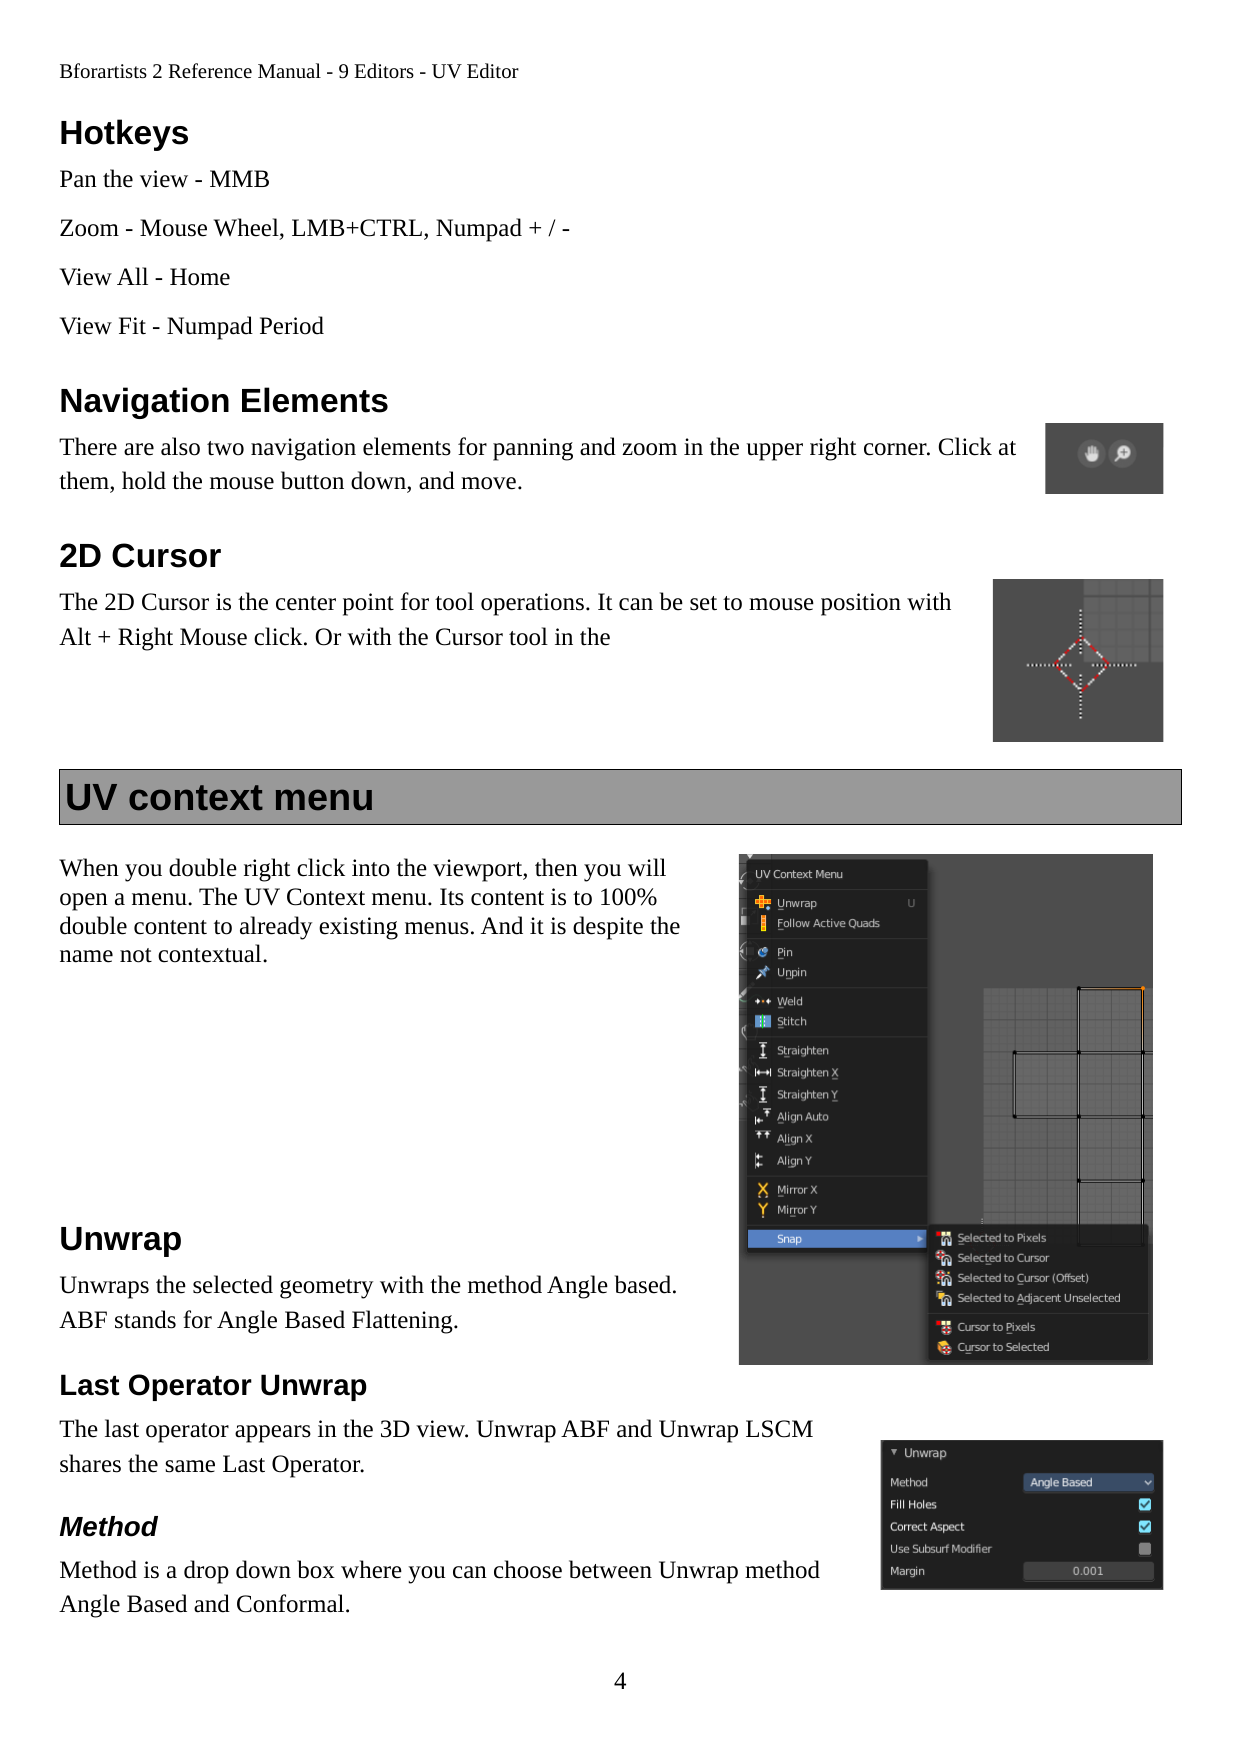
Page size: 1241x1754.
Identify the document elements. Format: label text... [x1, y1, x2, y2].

picture [1045, 423, 1164, 494]
subtitle Method [59, 1511, 880, 1542]
text View Fit - Numpad Period [59, 311, 1181, 340]
subtitle Hotkeys [59, 113, 1181, 151]
text Pan the view - MMB [59, 164, 1181, 192]
subtitle Unwrap [59, 1219, 738, 1258]
table_header UV context menu [60, 770, 1181, 824]
subtitle Navigation Elements [59, 381, 1181, 419]
picture [992, 579, 1164, 742]
subtitle [1153, 1219, 1181, 1258]
text There are also two navigation elements for panning and zoom in the upper right corner. Click at them, hold the mouse button down, and move. [59, 432, 1181, 495]
text The 2D Cursor is the center point for tool operations. It can be set to mouse position with Alt + Right Mouse click. Or with the Cursor tool in the [59, 587, 992, 651]
subtitle [1164, 1511, 1181, 1542]
text When you double right click into the viewport, then you will open a menu. The UV Context menu. Its content is to 100% double content to already existing menus. And it is despite the name not contextual. [59, 853, 1181, 968]
subtitle Last Operator Unwrap [59, 1368, 1181, 1402]
picture [880, 1440, 1164, 1590]
subtitle 2D Cursor [59, 536, 1181, 575]
text Unwraps the selected geometry with the method Angle based. ABF stands for Angle Based Flattening. [59, 1270, 738, 1333]
text View All - Home [59, 262, 1181, 291]
picture [738, 854, 1153, 1365]
text Method is a drop down box where you can choose between Unwrap method Angle Based and Conformal. [59, 1555, 1181, 1618]
text Zoom - Mouse Wheel, LMB+CTRL, Numpad + / - [59, 213, 1181, 242]
text The last operator appears in the 3D view. Unwrap ABF and Unwrap LSCM shares the same Last Operator. [59, 1414, 1181, 1478]
